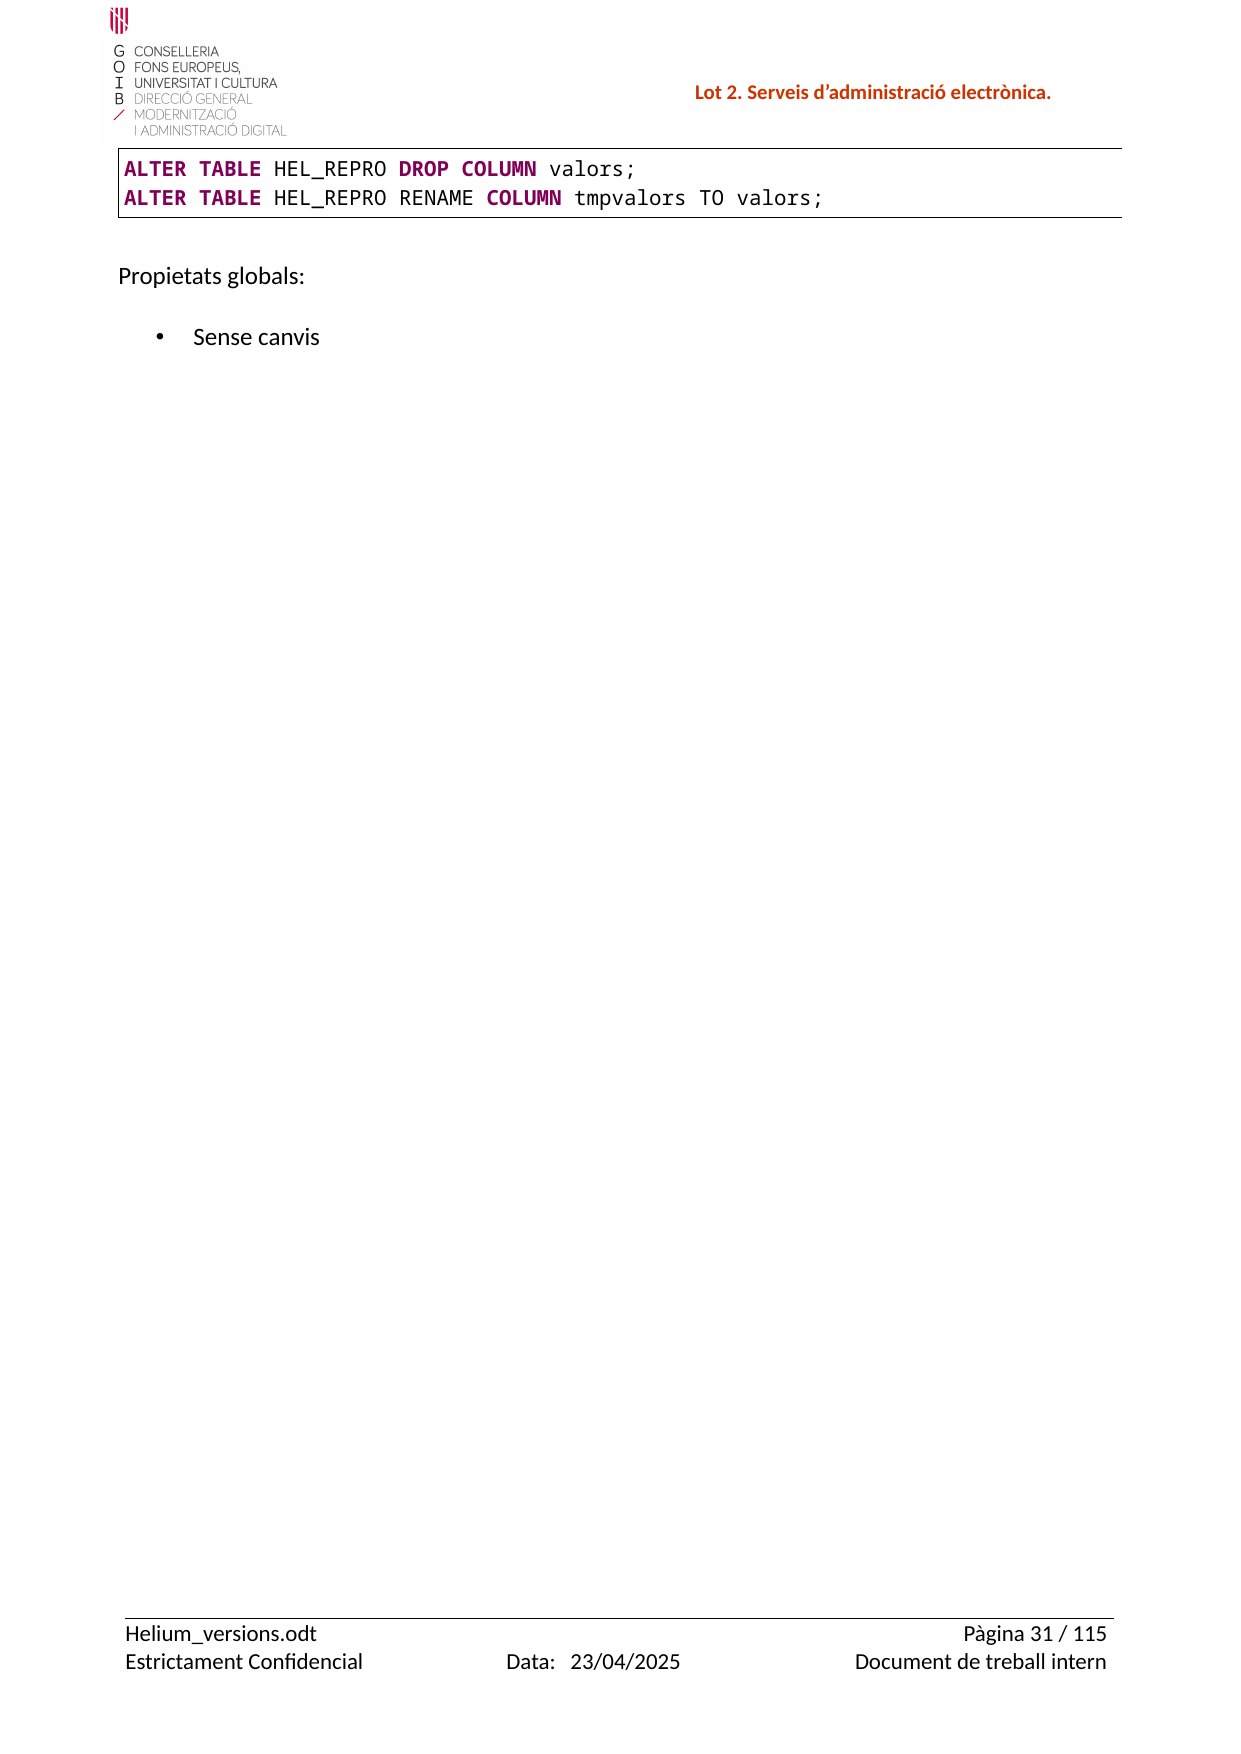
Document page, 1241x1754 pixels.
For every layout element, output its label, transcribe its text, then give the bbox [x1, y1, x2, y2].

picture [100, 0, 297, 144]
list Sense canvis [156, 322, 1122, 352]
text Propietats globals: [118, 261, 1122, 291]
table_header ALTER TABLE HEL_REPRO DROP COLUMN valors; ALTER TABLE HEL_REPRO RENAME COLUMN tmpvalors TO valors; [119, 149, 1122, 217]
